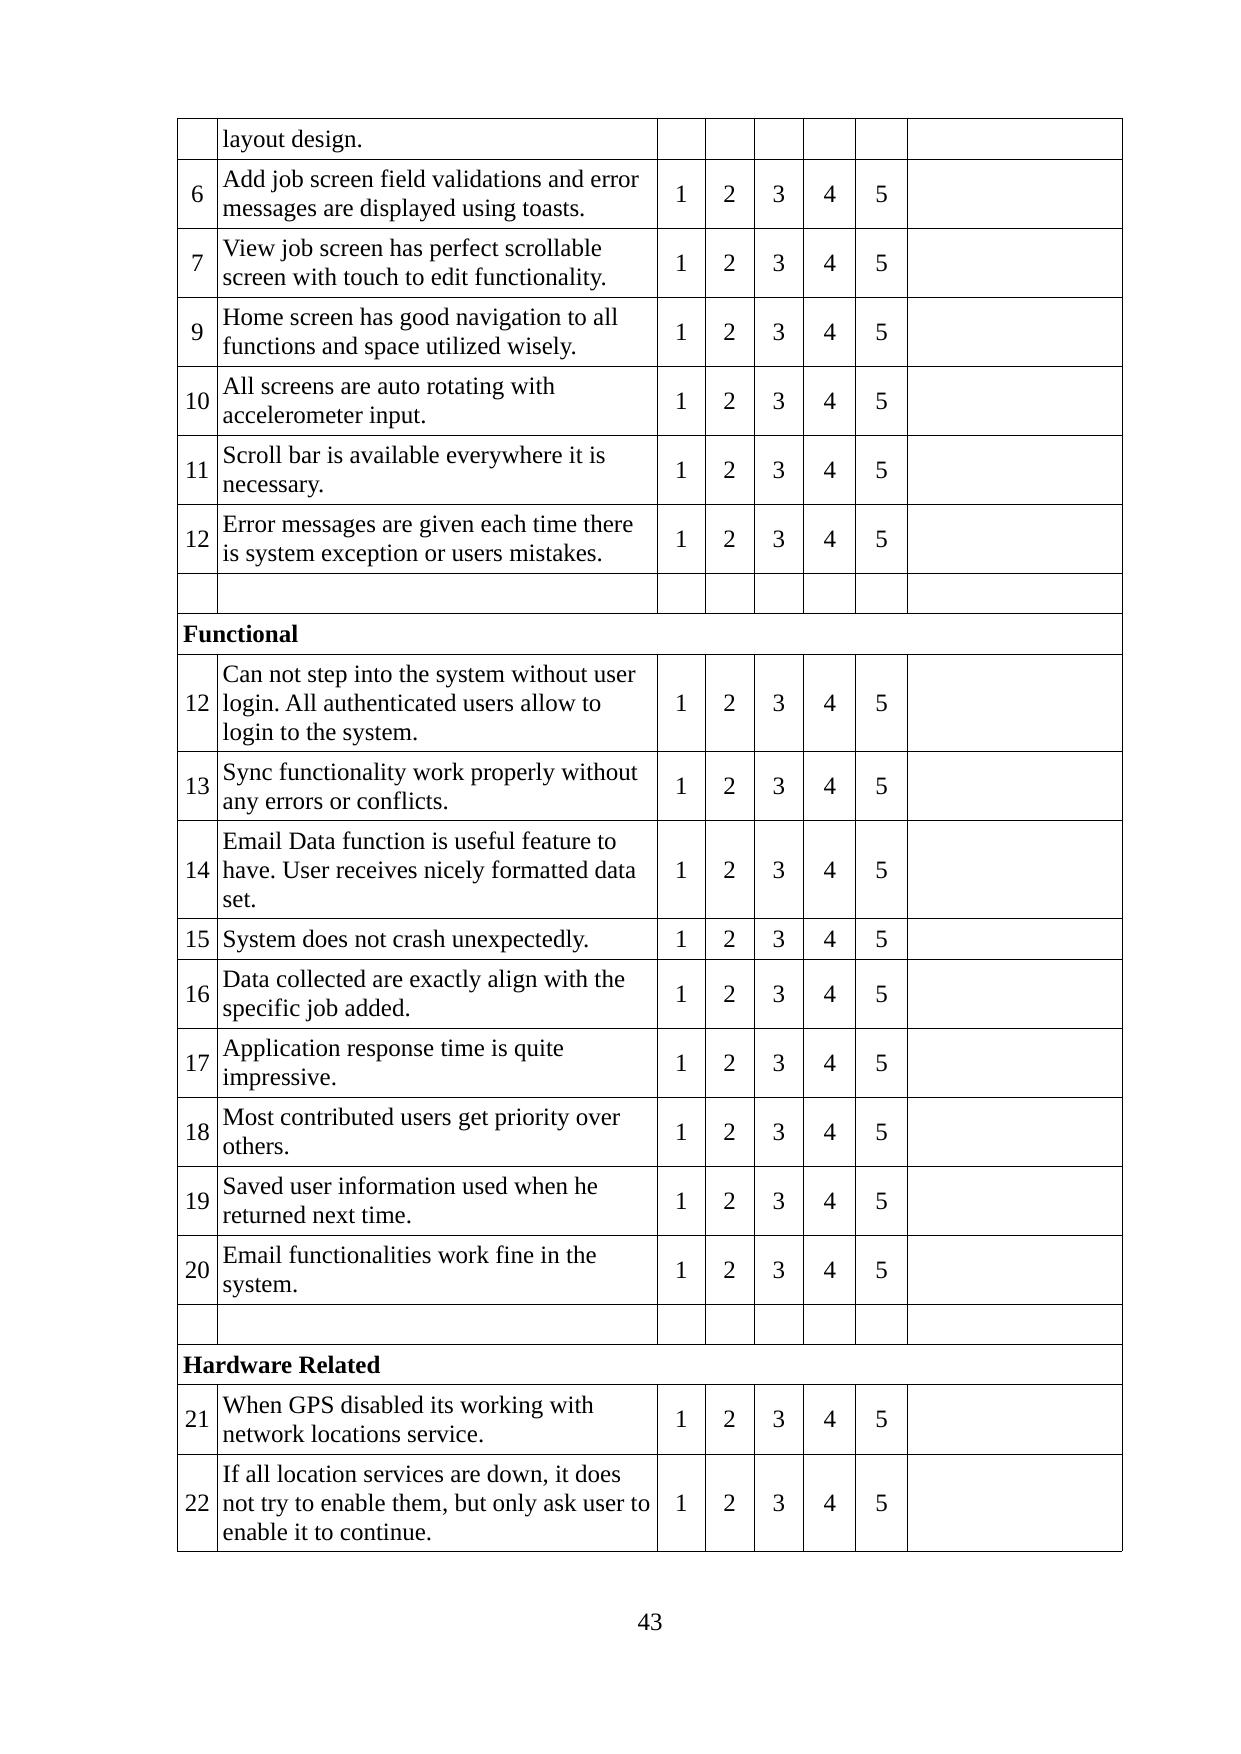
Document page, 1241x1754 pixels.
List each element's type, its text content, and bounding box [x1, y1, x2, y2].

table_cell 5 [856, 1455, 907, 1551]
table_cell [908, 1236, 1122, 1304]
table_cell 4 [804, 436, 855, 504]
table_cell 2 [706, 821, 754, 918]
table_cell Can not step into the system without user login. All authenticated users allow to login to the system. [218, 655, 657, 751]
table_cell [804, 1305, 855, 1344]
table_cell 21 [178, 1385, 217, 1453]
table_cell 1 [658, 655, 705, 751]
table_cell 3 [755, 160, 803, 227]
table_cell 5 [856, 436, 907, 504]
table_cell layout design. [218, 119, 657, 158]
table_cell 5 [856, 919, 907, 958]
table_cell 4 [804, 821, 855, 918]
table_cell 3 [755, 960, 803, 1027]
table_cell 3 [755, 1455, 803, 1551]
table_cell 5 [856, 821, 907, 918]
table_cell 10 [178, 367, 217, 435]
table_cell Email functionalities work fine in the system. [218, 1236, 657, 1304]
table_cell [908, 1385, 1122, 1453]
table_cell Sync functionality work properly without any errors or conflicts. [218, 752, 657, 820]
table_cell 2 [706, 1167, 754, 1235]
table_cell [178, 1305, 217, 1344]
table_cell 3 [755, 298, 803, 366]
table_cell [908, 436, 1122, 504]
table_cell 2 [706, 229, 754, 297]
table_cell 4 [804, 1385, 855, 1453]
table_cell 1 [658, 960, 705, 1027]
table_cell 1 [658, 752, 705, 820]
table_cell 2 [706, 919, 754, 958]
table_cell 5 [856, 505, 907, 573]
table_cell 22 [178, 1455, 217, 1551]
table_cell 1 [658, 1029, 705, 1097]
table_cell 2 [706, 160, 754, 227]
table_cell 12 [178, 655, 217, 751]
table_cell [908, 574, 1122, 613]
table_cell [908, 960, 1122, 1027]
table_cell [908, 655, 1122, 751]
table_cell 4 [804, 367, 855, 435]
table_cell 2 [706, 655, 754, 751]
table_cell [908, 160, 1122, 227]
table_cell 1 [658, 160, 705, 227]
table_cell 1 [658, 1236, 705, 1304]
table_cell 7 [178, 229, 217, 297]
table_cell Application response time is quite impressive. [218, 1029, 657, 1097]
table_cell 5 [856, 1236, 907, 1304]
table_cell 3 [755, 821, 803, 918]
table_cell View job screen has perfect scrollable screen with touch to edit functionality. [218, 229, 657, 297]
table_cell 2 [706, 1029, 754, 1097]
table_cell Saved user information used when he returned next time. [218, 1167, 657, 1235]
table_cell 1 [658, 229, 705, 297]
table_cell 5 [856, 655, 907, 751]
table_cell [706, 1305, 754, 1344]
table_cell 4 [804, 1236, 855, 1304]
table_cell 3 [755, 1098, 803, 1166]
table_cell 2 [706, 505, 754, 573]
table_cell 9 [178, 298, 217, 366]
table_cell 4 [804, 655, 855, 751]
table_cell 18 [178, 1098, 217, 1166]
table_cell All screens are auto rotating with accelerometer input. [218, 367, 657, 435]
table_cell [755, 1305, 803, 1344]
table_cell 1 [658, 298, 705, 366]
table_cell 2 [706, 752, 754, 820]
table_cell [706, 119, 754, 158]
table_cell 3 [755, 436, 803, 504]
table_cell 2 [706, 1098, 754, 1166]
table_cell 5 [856, 229, 907, 297]
table_cell When GPS disabled its working with network locations service. [218, 1385, 657, 1453]
table_cell 1 [658, 505, 705, 573]
table_cell 3 [755, 1167, 803, 1235]
table_cell 3 [755, 367, 803, 435]
table_cell [908, 1455, 1122, 1551]
table_cell 3 [755, 655, 803, 751]
table_cell 1 [658, 436, 705, 504]
table_cell 1 [658, 1385, 705, 1453]
table_cell If all location services are down, it does not try to enable them, but only ask user to enable it to continue. [218, 1455, 657, 1551]
table_cell [178, 574, 217, 613]
table_cell 2 [706, 1385, 754, 1453]
table_cell [706, 574, 754, 613]
table_cell 14 [178, 821, 217, 918]
table_cell 4 [804, 1167, 855, 1235]
table_cell 5 [856, 367, 907, 435]
table_cell [908, 1167, 1122, 1235]
table_cell [908, 1098, 1122, 1166]
table_cell [908, 1305, 1122, 1344]
table_cell 2 [706, 367, 754, 435]
table_cell [804, 574, 855, 613]
table_cell 4 [804, 752, 855, 820]
table_cell [908, 229, 1122, 297]
table_cell 1 [658, 1167, 705, 1235]
table_cell [856, 1305, 907, 1344]
table_cell [908, 505, 1122, 573]
table_cell [658, 574, 705, 613]
table_cell [908, 367, 1122, 435]
table_cell 13 [178, 752, 217, 820]
table_cell 1 [658, 919, 705, 958]
table_cell [658, 1305, 705, 1344]
table_cell 4 [804, 1455, 855, 1551]
table_cell [755, 574, 803, 613]
table_cell 2 [706, 1236, 754, 1304]
table_cell 1 [658, 367, 705, 435]
table_cell Add job screen field validations and error messages are displayed using toasts. [218, 160, 657, 227]
table_cell 3 [755, 752, 803, 820]
table_cell 5 [856, 1029, 907, 1097]
table_cell 4 [804, 1029, 855, 1097]
table_cell 11 [178, 436, 217, 504]
table_cell 16 [178, 960, 217, 1027]
table_cell 5 [856, 298, 907, 366]
table_cell 17 [178, 1029, 217, 1097]
table_cell 4 [804, 919, 855, 958]
table_cell 4 [804, 229, 855, 297]
table_cell [908, 298, 1122, 366]
table_cell Functional [178, 614, 1122, 653]
table_cell [218, 574, 657, 613]
table_cell 6 [178, 160, 217, 227]
table_cell 1 [658, 821, 705, 918]
table_cell 15 [178, 919, 217, 958]
table_cell [908, 119, 1122, 158]
table_cell 4 [804, 505, 855, 573]
table_cell [856, 119, 907, 158]
table_cell [178, 119, 217, 158]
table_cell 20 [178, 1236, 217, 1304]
table_cell [908, 919, 1122, 958]
table_cell 5 [856, 1385, 907, 1453]
table_cell 3 [755, 919, 803, 958]
table_cell 19 [178, 1167, 217, 1235]
table_cell 5 [856, 1167, 907, 1235]
table_cell 3 [755, 229, 803, 297]
table_cell 4 [804, 160, 855, 227]
table_cell [908, 752, 1122, 820]
table_cell 1 [658, 1455, 705, 1551]
table_cell 4 [804, 298, 855, 366]
table_cell 5 [856, 752, 907, 820]
table_cell 3 [755, 1029, 803, 1097]
table_cell 3 [755, 1236, 803, 1304]
table_cell [908, 1029, 1122, 1097]
table_cell Error messages are given each time there is system exception or users mistakes. [218, 505, 657, 573]
table_cell System does not crash unexpectedly. [218, 919, 657, 958]
table_cell Data collected are exactly align with the specific job added. [218, 960, 657, 1027]
table_cell 3 [755, 1385, 803, 1453]
table_cell 5 [856, 1098, 907, 1166]
table_cell 3 [755, 505, 803, 573]
table_cell [804, 119, 855, 158]
table_cell Hardware Related [178, 1345, 1122, 1384]
table_cell 2 [706, 298, 754, 366]
table_cell 5 [856, 160, 907, 227]
table_cell 1 [658, 1098, 705, 1166]
table_cell [755, 119, 803, 158]
table_cell 2 [706, 436, 754, 504]
table_cell 4 [804, 960, 855, 1027]
table_cell [908, 821, 1122, 918]
table_cell Most contributed users get priority over others. [218, 1098, 657, 1166]
table_cell 12 [178, 505, 217, 573]
table_cell [218, 1305, 657, 1344]
table_cell Email Data function is useful feature to have. User receives nicely formatted data set. [218, 821, 657, 918]
table_cell [856, 574, 907, 613]
table_cell Scroll bar is available everywhere it is necessary. [218, 436, 657, 504]
table_cell 2 [706, 1455, 754, 1551]
table_cell 2 [706, 960, 754, 1027]
table_cell 4 [804, 1098, 855, 1166]
table_cell Home screen has good navigation to all functions and space utilized wisely. [218, 298, 657, 366]
table_cell 5 [856, 960, 907, 1027]
table_cell [658, 119, 705, 158]
